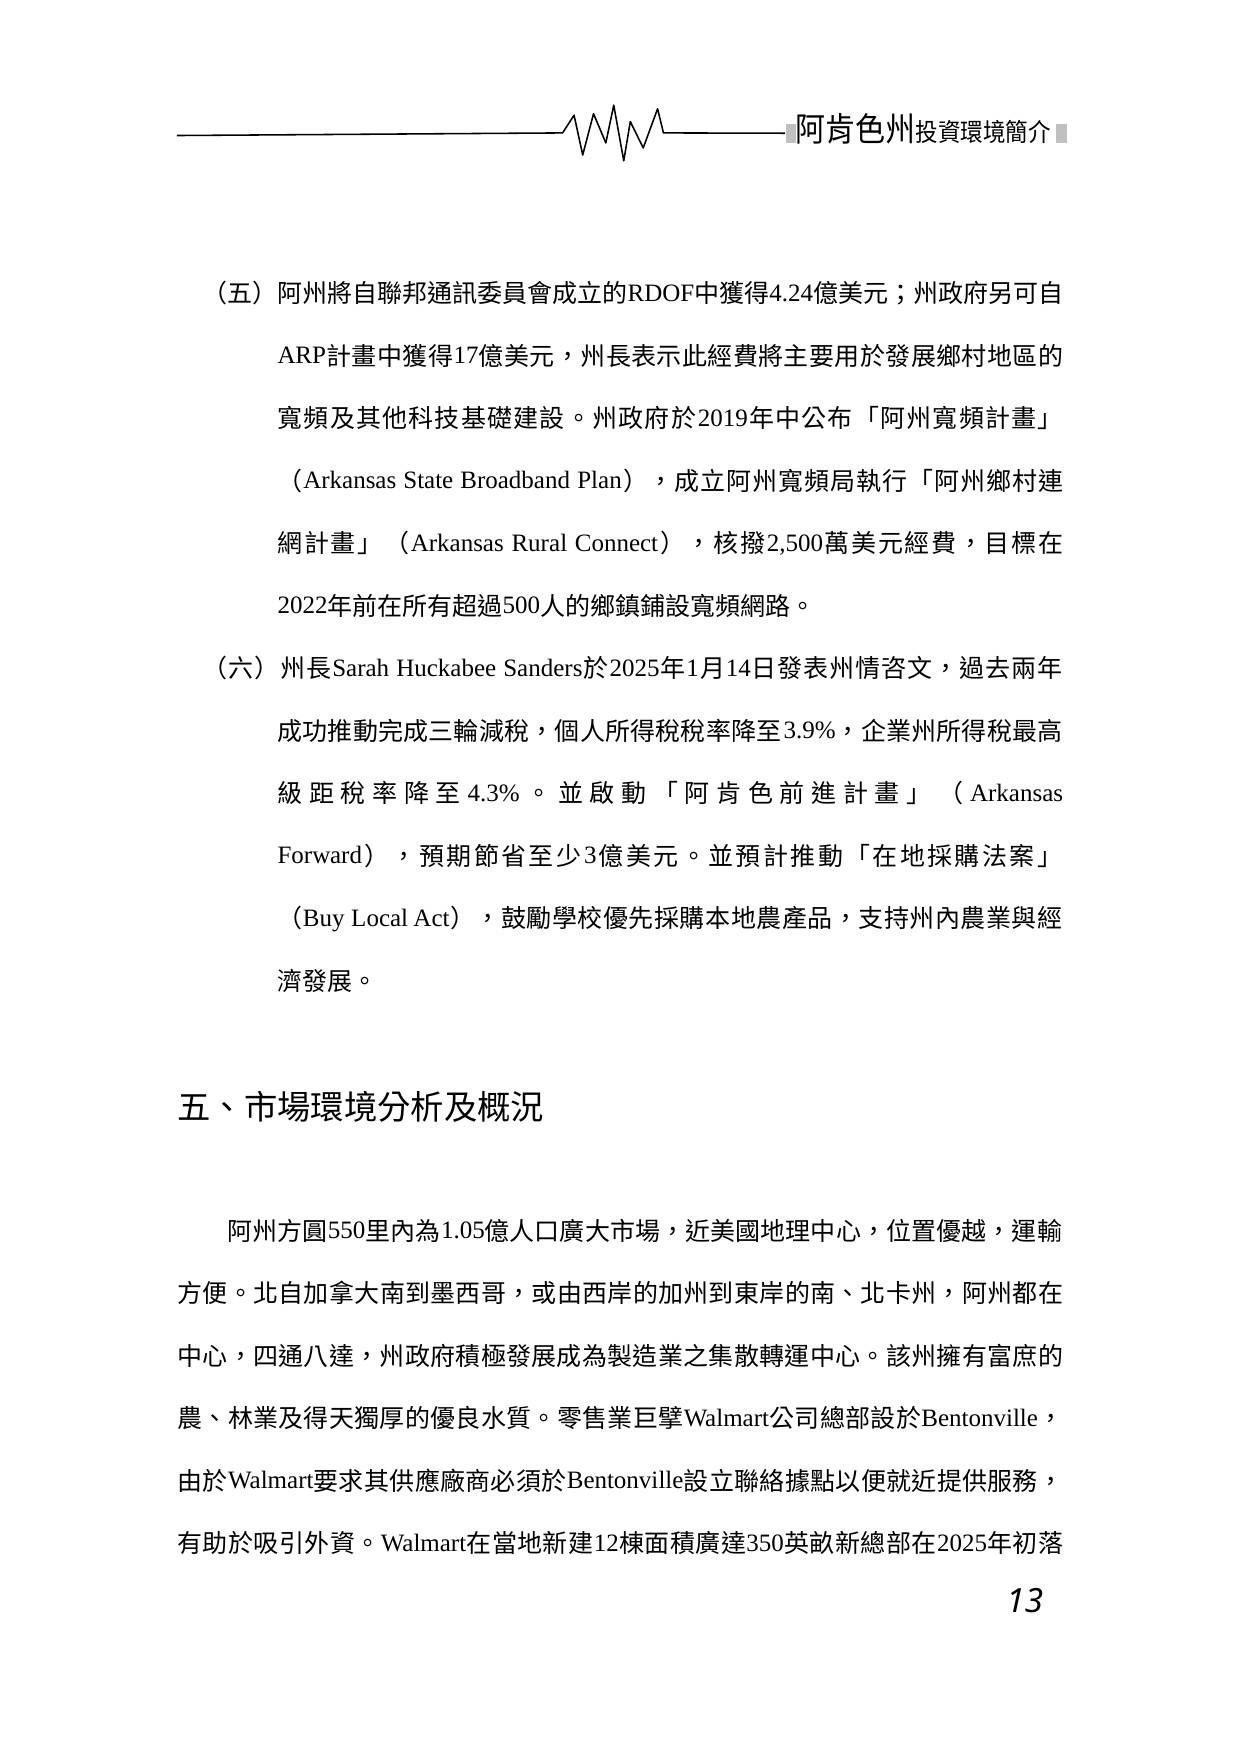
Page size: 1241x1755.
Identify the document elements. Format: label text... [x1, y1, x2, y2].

text 阿州方圓550里內為1.05億人口廣大市場，近美國地理中心，位置優越，運輸方便。北自加拿大南到墨西哥，或由西岸的加州到東岸的南、北卡州，阿州都在中心，四通八達，州政府積極發展成為製造業之集散轉運中心。該州擁有富庶的農、林業及得天獨厚的優良水質。零售業巨擘Walmart公司總部設於Bentonville，由於Walmart要求其供應廠商必須於Bentonville設立聯絡據點以便就近提供服務，有助於吸引外資。Walmart在當地新建12棟面積廣達350英畝新總部在2025年初落 [177, 1188, 1063, 1563]
text （六）州長Sarah Huckabee Sanders於2025年1月14日發表州情咨文，過去兩年成功推動完成三輪減稅，個人所得稅稅率降至3.9%，企業州所得稅最高級距稅率降至4.3%。並啟動「阿肯色前進計畫」（Arkansas Forward），預期節省至少3億美元。並預計推動「在地採購法案」（Buy Local Act），鼓勵學校優先採購本地農產品，支持州內農業與經濟發展。 [202, 625, 1063, 1000]
text 五、市場環境分析及概況 [177, 1063, 1063, 1125]
text （五）阿州將自聯邦通訊委員會成立的RDOF中獲得4.24億美元；州政府另可自ARP計畫中獲得17億美元，州長表示此經費將主要用於發展鄉村地區的寬頻及其他科技基礎建設。州政府於2019年中公布「阿州寬頻計畫」（Arkansas State Broadband Plan），成立阿州寬頻局執行「阿州鄉村連網計畫」（Arkansas Rural Connect），核撥2,500萬美元經費，目標在2022年前在所有超過500人的鄉鎮鋪設寬頻網路。 [202, 250, 1063, 625]
